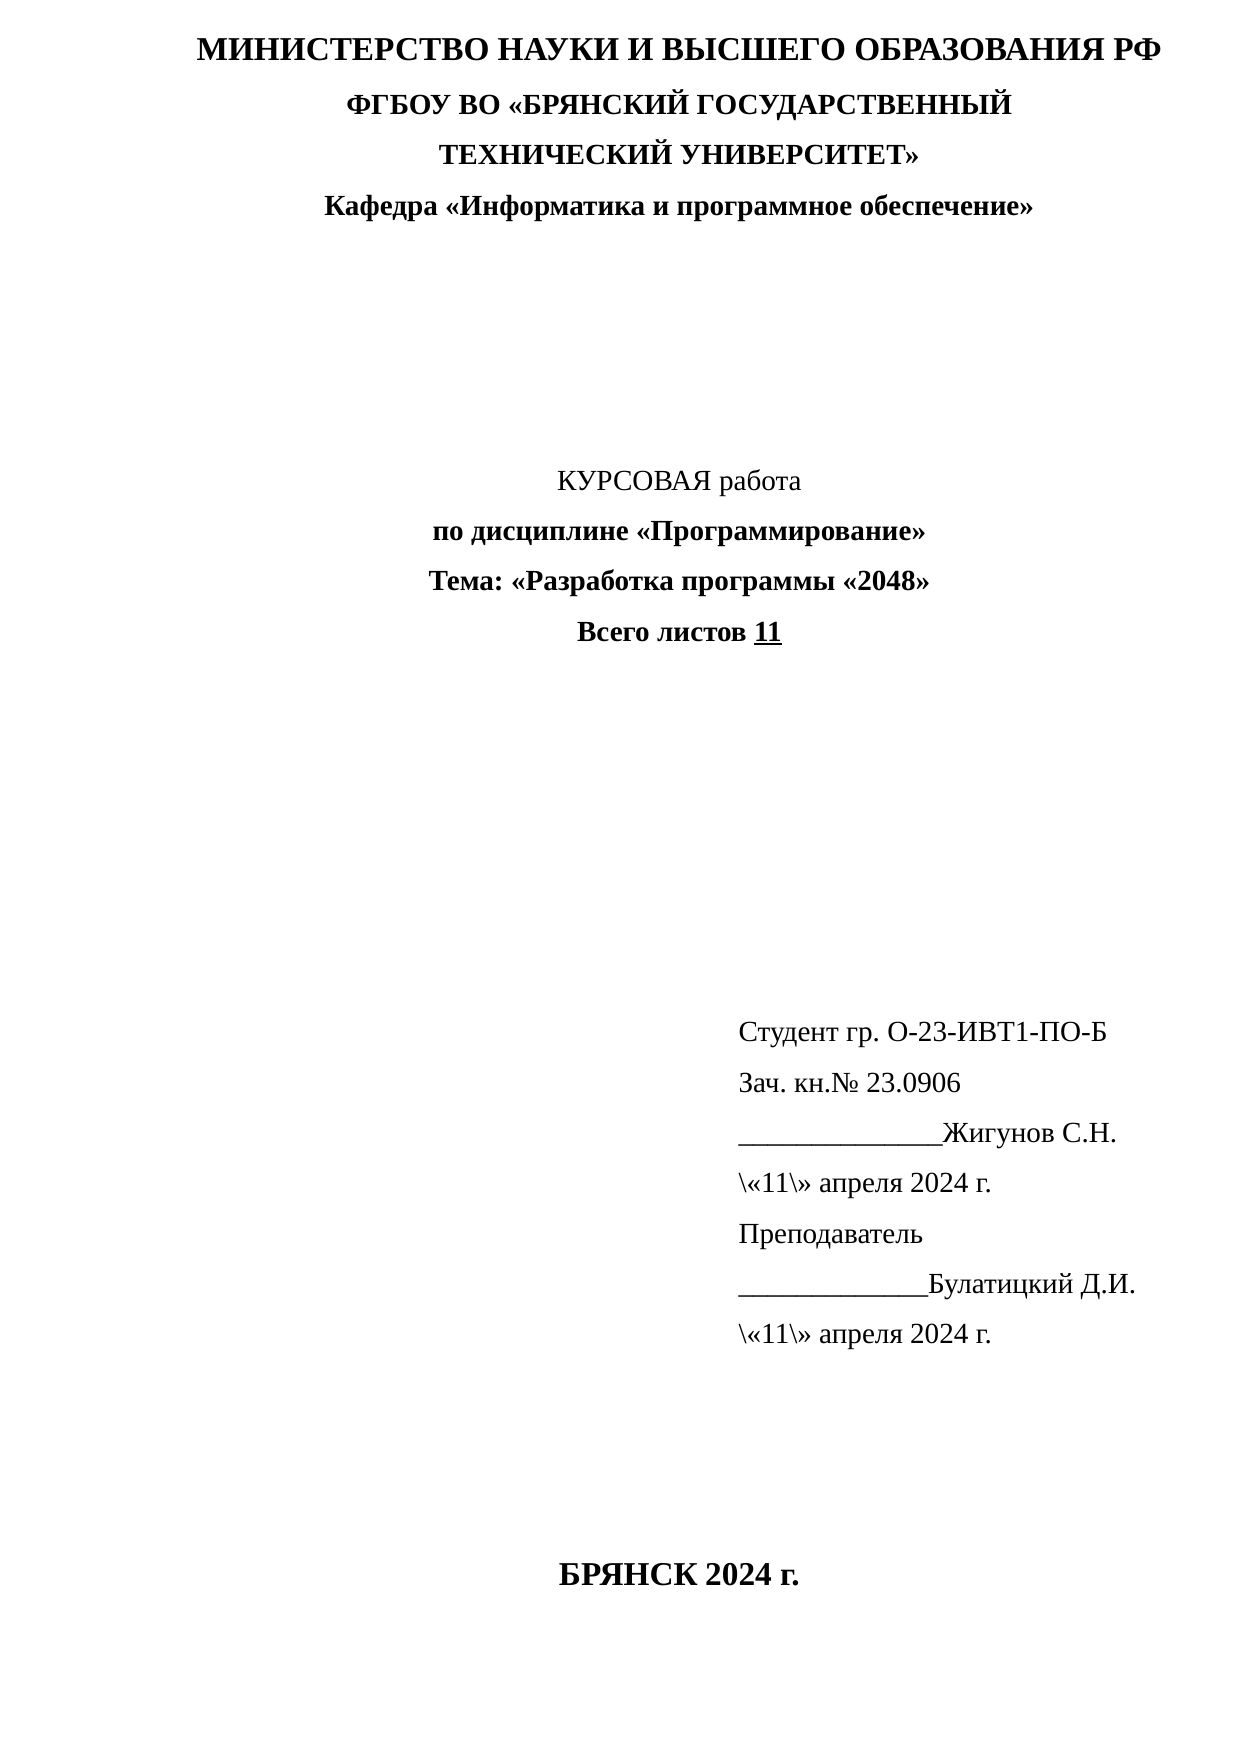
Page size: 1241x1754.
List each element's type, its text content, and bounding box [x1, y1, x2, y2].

text ______________Жигунов С.Н. [738, 1115, 1211, 1149]
text Брянск 2024 г. [148, 1554, 1211, 1592]
text Кафедра «Информатика и программное обеспечение» [148, 188, 1211, 221]
text ФГБОУ ВО «БРЯНСКИЙ ГОСУДАРСТВЕННЫЙ ТЕХНИЧЕСКИЙ УНИВЕРСИТЕТ» [148, 87, 1211, 171]
text _____________Булатицкий Д.И. [738, 1266, 1211, 1299]
text Преподаватель [738, 1216, 1211, 1249]
text Всего листов 11 [148, 614, 1211, 647]
text Тема: «Разработка программы «2048» [148, 563, 1211, 597]
text Зач. кн.№ 23.0906 [738, 1065, 1211, 1098]
text по дисциплине «Программирование» [148, 513, 1211, 547]
text \«11\» апреля 2024 г. [738, 1316, 1211, 1350]
text \«11\» апреля 2024 г. [738, 1165, 1211, 1199]
text Студент гр. О-23-ИВТ1-ПО-Б [738, 1014, 1211, 1048]
text Министерство науки и высшего образования РФ [148, 29, 1211, 68]
text КУРСОВАЯ работа [148, 463, 1211, 496]
